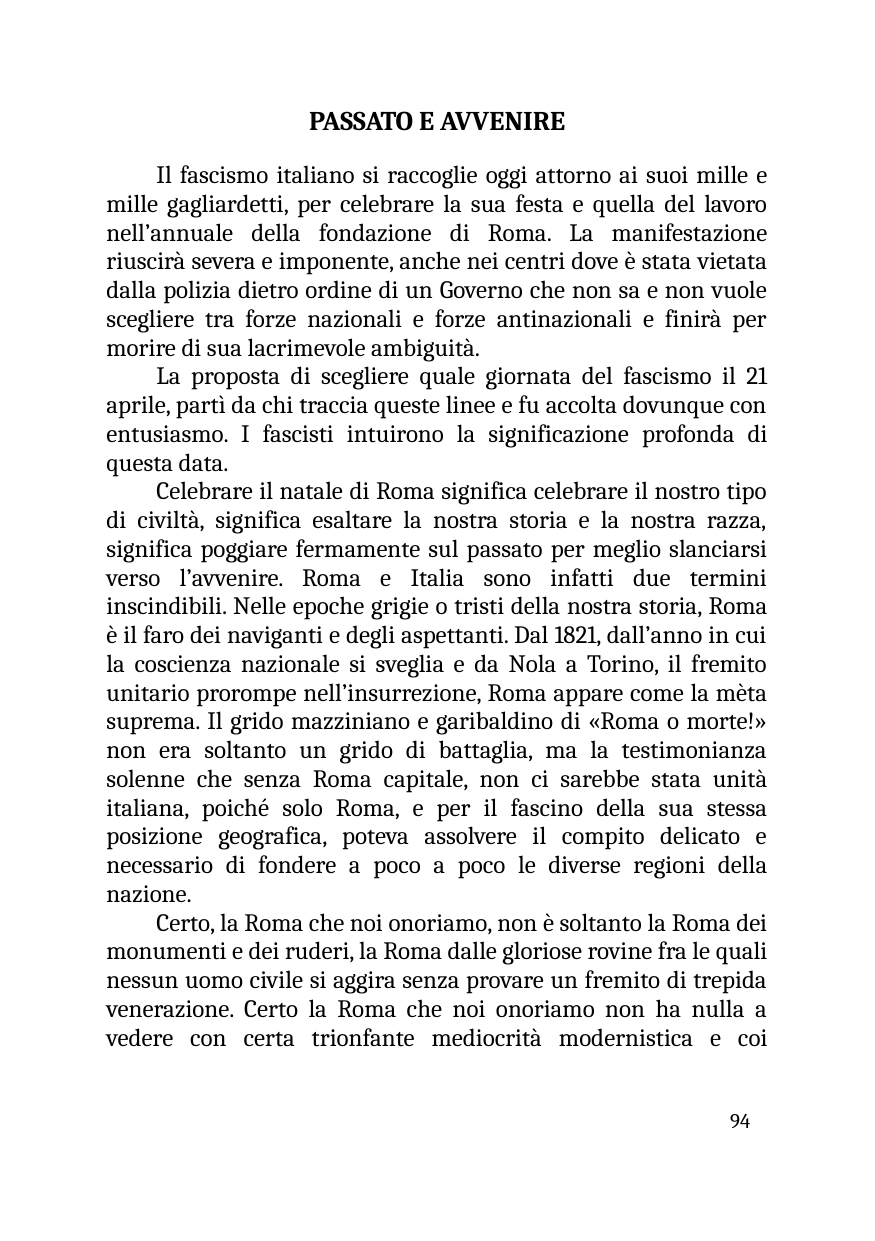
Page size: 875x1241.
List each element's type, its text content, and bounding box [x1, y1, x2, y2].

text La proposta di scegliere quale giornata del fascismo il 21 aprile, partì da chi traccia queste linee e fu accolta dovunque con entusiasmo. I fascisti intuirono la significazione profonda di questa data. [106, 362, 768, 477]
subtitle PASSATO E AVVENIRE [106, 106, 768, 137]
text Celebrare il natale di Roma significa celebrare il nostro tipo di civiltà, significa esaltare la nostra storia e la nostra razza, significa poggiare fermamente sul passato per meglio slanciarsi verso l’avvenire. Roma e Italia sono infatti due termini inscindibili. Nelle epoche grigie o tristi della nostra storia, Roma è il faro dei naviganti e degli aspettanti. Dal 1821, dall’anno in cui la coscienza nazionale si sveglia e da Nola a Torino, il fremito unitario prorompe nell’insurrezione, Roma appare come la mèta suprema. Il grido mazziniano e garibaldino di «Roma o morte!» non era soltanto un grido di battaglia, ma la testimonianza solenne che senza Roma capitale, non ci sarebbe stata unità italiana, poiché solo Roma, e per il fascino della sua stessa posizione geografica, poteva assolvere il compito delicato e necessario di fondere a poco a poco le diverse regioni della nazione. [106, 477, 768, 908]
text Certo, la Roma che noi onoriamo, non è soltanto la Roma dei monumenti e dei ruderi, la Roma dalle gloriose rovine fra le quali nessun uomo civile si aggira senza provare un fremito di trepida venerazione. Certo la Roma che noi onoriamo non ha nulla a vedere con certa trionfante mediocrità modernistica e coi [106, 908, 768, 1052]
text Il fascismo italiano si raccoglie oggi attorno ai suoi mille e mille gagliardetti, per celebrare la sua festa e quella del lavoro nell’annuale della fondazione di Roma. La manifestazione riuscirà severa e imponente, anche nei centri dove è stata vietata dalla polizia dietro ordine di un Governo che non sa e non vuole scegliere tra forze nazionali e forze antinazionali e finirà per morire di sua lacrimevole ambiguità. [106, 161, 768, 362]
